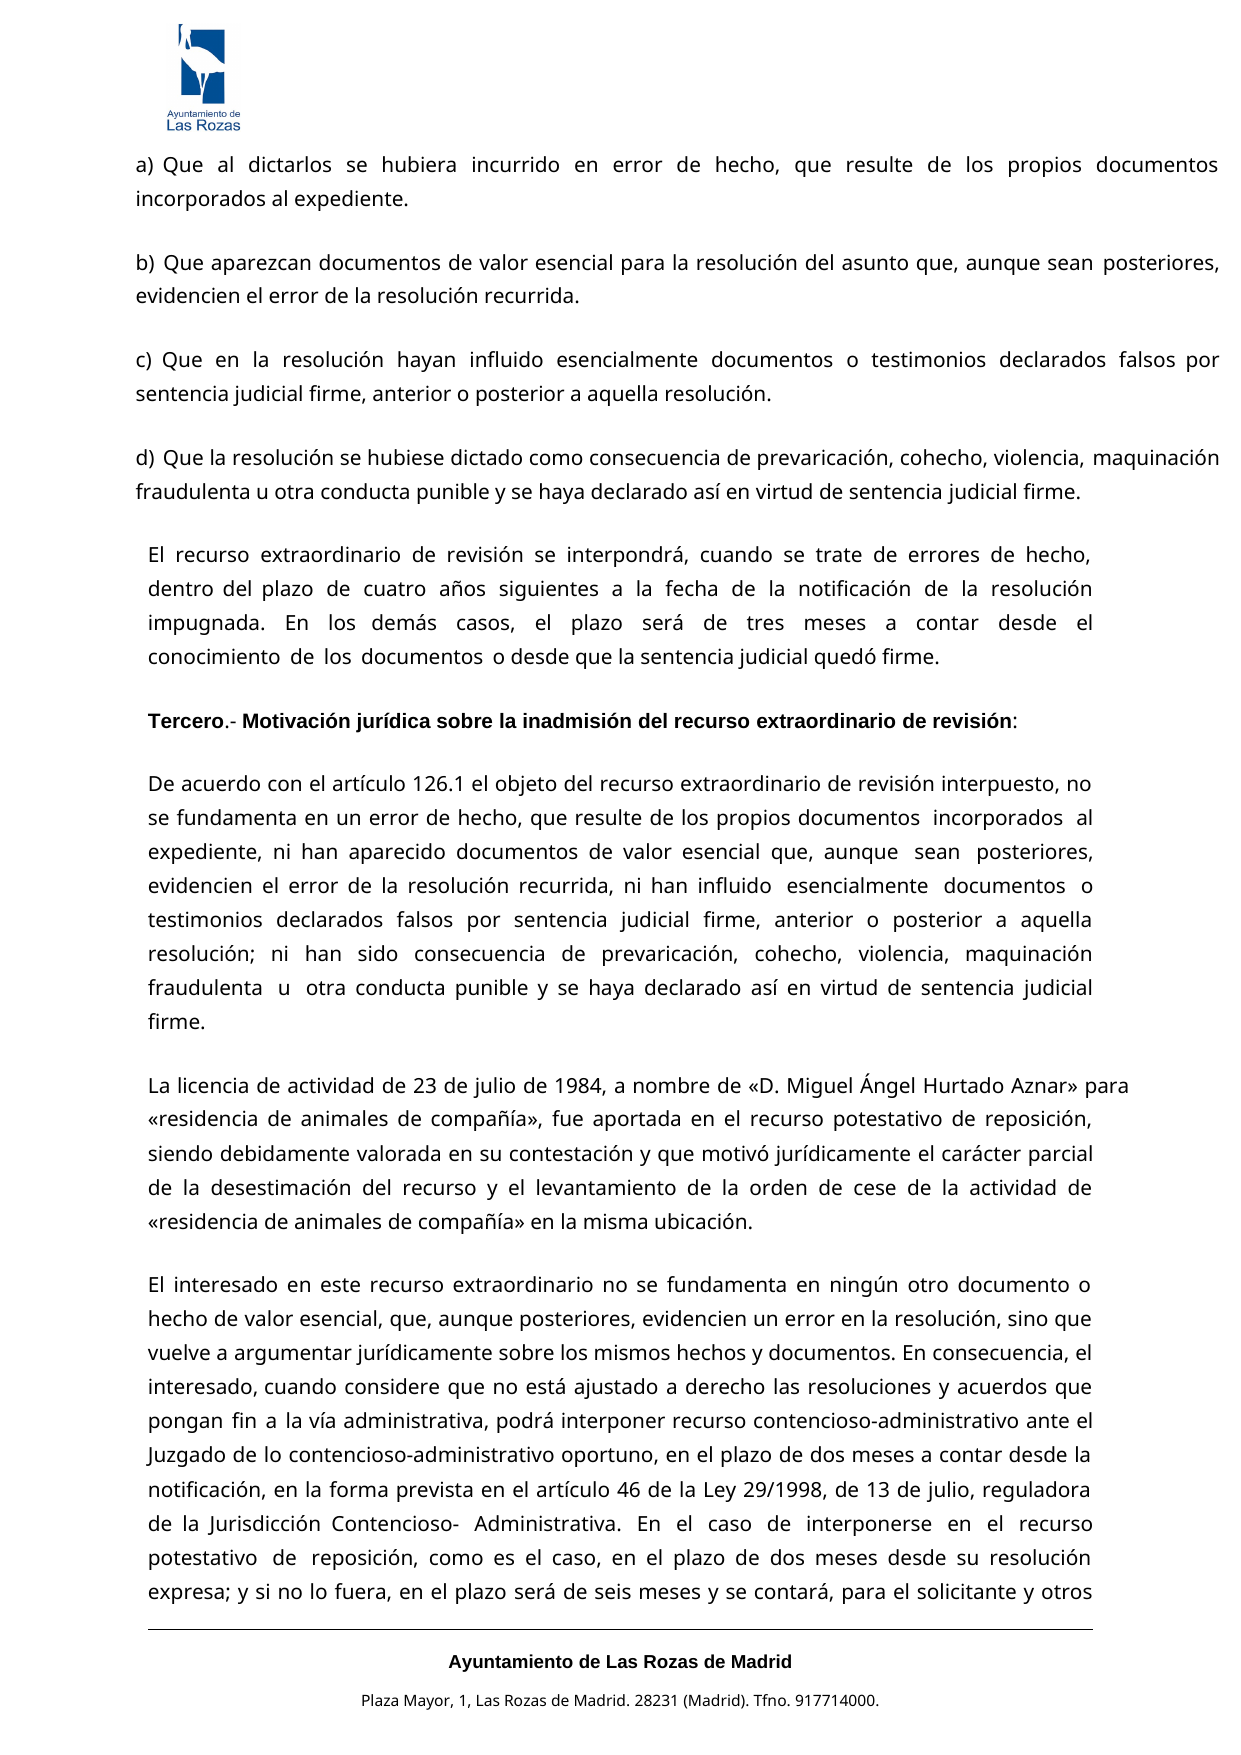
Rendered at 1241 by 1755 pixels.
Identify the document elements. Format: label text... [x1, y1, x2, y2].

text La licencia de actividad de 23 de julio de 1984, a nombre de «D. Miguel Ángel Hurtado Aznar» para [148, 1071, 1220, 1099]
subtitle Tercero.- Motivación jurídica sobre la inadmisión del recurso extraordinario de revisión: [148, 706, 1220, 734]
text «residencia de animales de compañía», fue aportada en el recurso potestativo de reposición, siendo debidamente valorada en su contestación y que motivó jurídicamente el carácter parcial de la desestimación del recurso y el levantamiento de la orden de cese de la actividad de «residencia de animales de compañía» en la misma ubicación. [148, 1104, 1093, 1235]
text El recurso extraordinario de revisión se interpondrá, cuando se trate de errores de hecho, dentro del plazo de cuatro años siguientes a la fecha de la notificación de la resolución impugnada. En los demás casos, el plazo será de tres meses a contar desde el conocimiento de los documentos o desde que la sentencia judicial quedó firme. [148, 540, 1093, 671]
list Que al dictarlos se hubiera incurrido en error de hecho, que resulte de los propios documentos incorporados al expediente. [135, 150, 1220, 212]
list Que en la resolución hayan influido esencialmente documentos o testimonios declarados falsos por sentencia judicial firme, anterior o posterior a aquella resolución. [135, 345, 1220, 408]
list Que aparezcan documentos de valor esencial para la resolución del asunto que, aunque sean posteriores, evidencien el error de la resolución recurrida. [135, 248, 1220, 310]
list Que la resolución se hubiese dictado como consecuencia de prevaricación, cohecho, violencia, maquinación fraudulenta u otra conducta punible y se haya declarado así en virtud de sentencia judicial firme. [135, 443, 1220, 505]
text De acuerdo con el artículo 126.1 el objeto del recurso extraordinario de revisión interpuesto, no se fundamenta en un error de hecho, que resulte de los propios documentos incorporados al expediente, ni han aparecido documentos de valor esencial que, aunque sean posteriores, evidencien el error de la resolución recurrida, ni han influido esencialmente documentos o testimonios declarados falsos por sentencia judicial firme, anterior o posterior a aquella resolución; ni han sido consecuencia de prevaricación, cohecho, violencia, maquinación fraudulenta u otra conducta punible y se haya declarado así en virtud de sentencia judicial firme. [148, 769, 1093, 1036]
text El interesado en este recurso extraordinario no se fundamenta en ningún otro documento o hecho de valor esencial, que, aunque posteriores, evidencien un error en la resolución, sino que vuelve a argumentar jurídicamente sobre los mismos hechos y documentos. En consecuencia, el interesado, cuando considere que no está ajustado a derecho las resoluciones y acuerdos que pongan fin a la vía administrativa, podrá interponer recurso contencioso-administrativo ante el Juzgado de lo contencioso-administrativo oportuno, en el plazo de dos meses a contar desde la notificación, en la forma prevista en el artículo 46 de la Ley 29/1998, de 13 de julio, reguladora de la Jurisdicción Contencioso- Administrativa. En el caso de interponerse en el recurso potestativo de reposición, como es el caso, en el plazo de dos meses desde su resolución expresa; y si no lo fuera, en el plazo será de seis meses y se contará, para el solicitante y otros [148, 1270, 1093, 1605]
